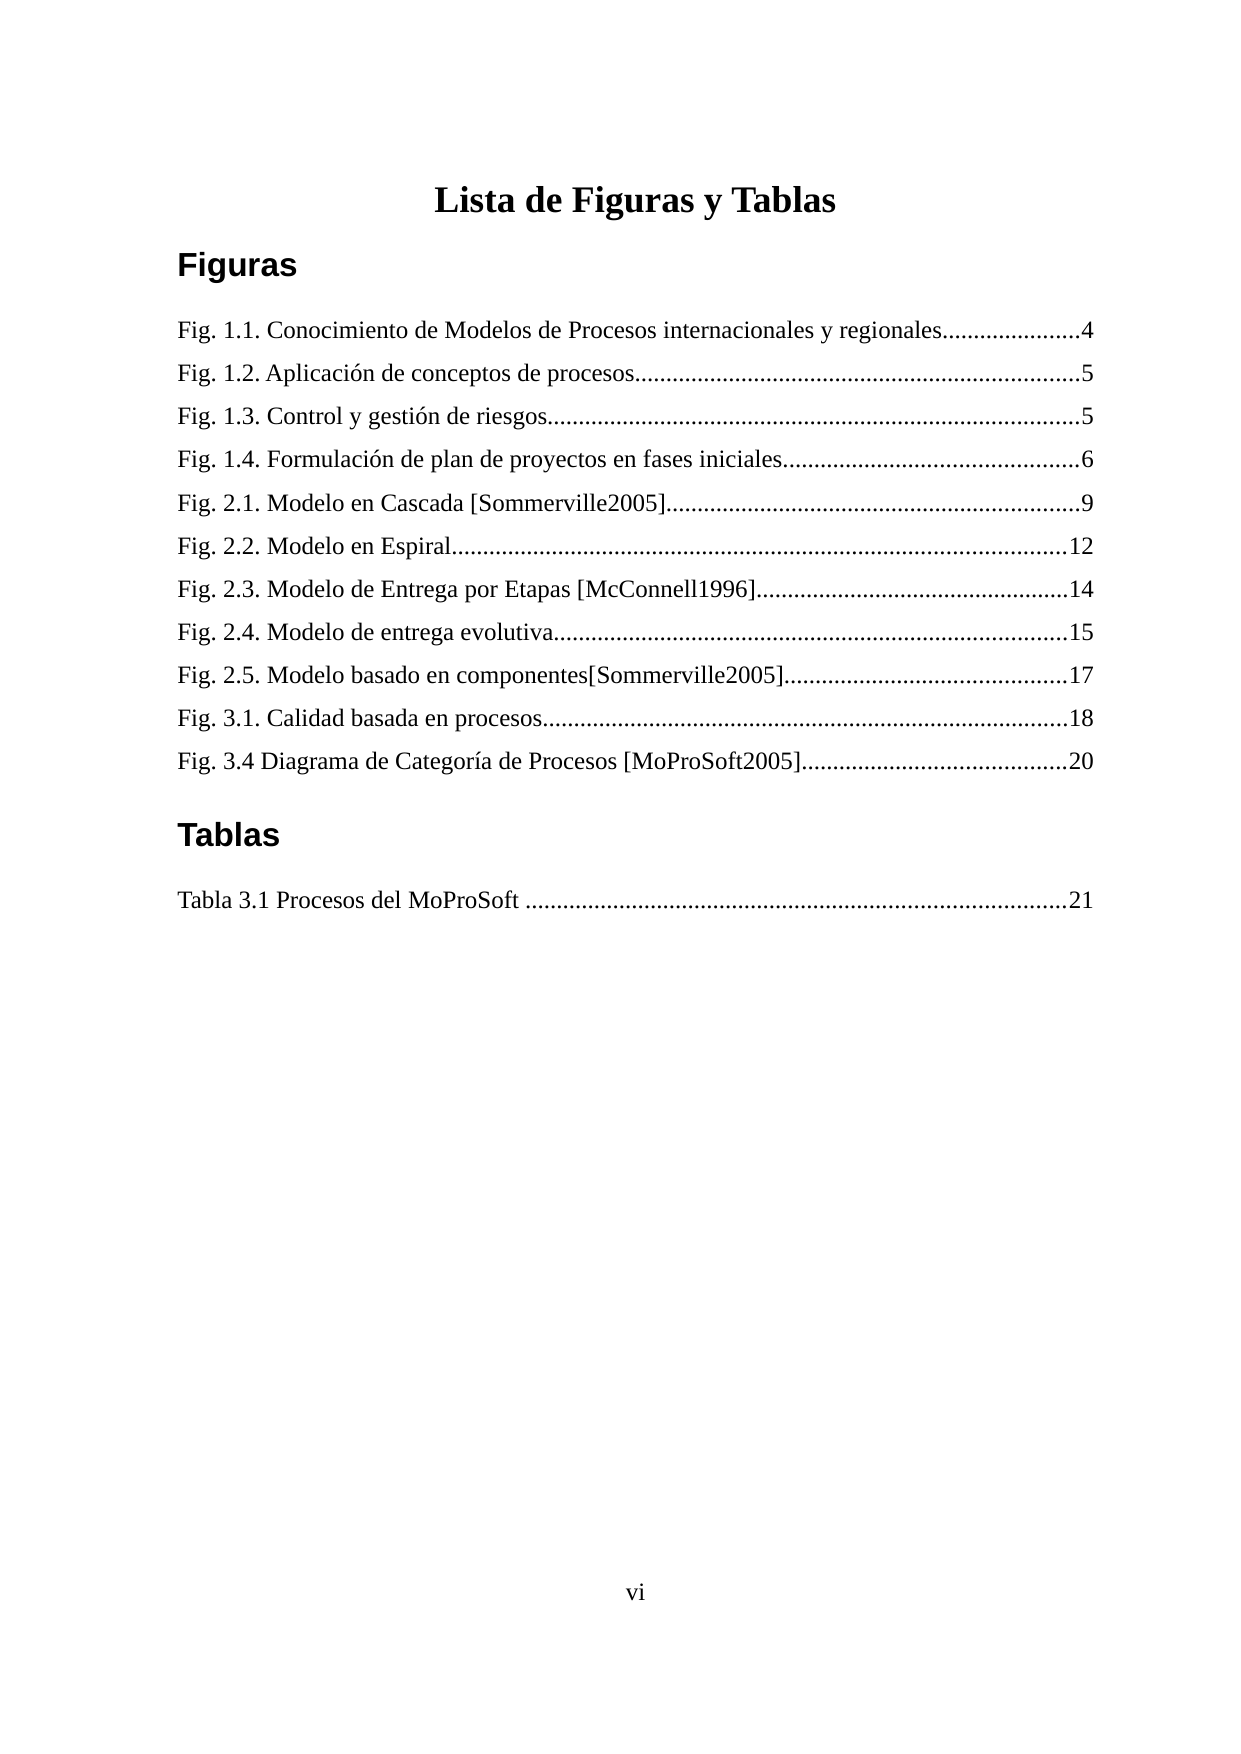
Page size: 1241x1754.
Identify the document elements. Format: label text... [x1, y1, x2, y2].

text Tabla 3.1 Procesos del MoProSoft 21 [177, 885, 1093, 913]
text Fig. 3.1. Calidad basada en procesos 18 [177, 703, 1093, 732]
text Fig. 1.1. Conocimiento de Modelos de Procesos internacionales y regionales 4 [177, 315, 1093, 344]
subtitle Tablas [177, 814, 1093, 853]
text Fig. 1.2. Aplicación de conceptos de procesos. 5 [177, 358, 1093, 387]
text Fig. 2.4. Modelo de entrega evolutiva. 15 [177, 617, 1093, 646]
text Fig. 1.4. Formulación de plan de proyectos en fases iniciales. 6 [177, 444, 1093, 473]
text Fig. 2.1. Modelo en Cascada [Sommerville2005] 9 [177, 488, 1093, 516]
text Fig. 3.4 Diagrama de Categoría de Procesos [MoProSoft2005] 20 [177, 746, 1093, 775]
text Fig. 2.3. Modelo de Entrega por Etapas [McConnell1996] 14 [177, 574, 1093, 603]
text Fig. 2.5. Modelo basado en componentes[Sommerville2005] 17 [177, 660, 1093, 689]
title Lista de Figuras y Tablas [177, 177, 1093, 220]
text Fig. 2.2. Modelo en Espiral 12 [177, 531, 1093, 559]
subtitle Figuras [177, 245, 1093, 283]
text Fig. 1.3. Control y gestión de riesgos 5 [177, 401, 1093, 430]
